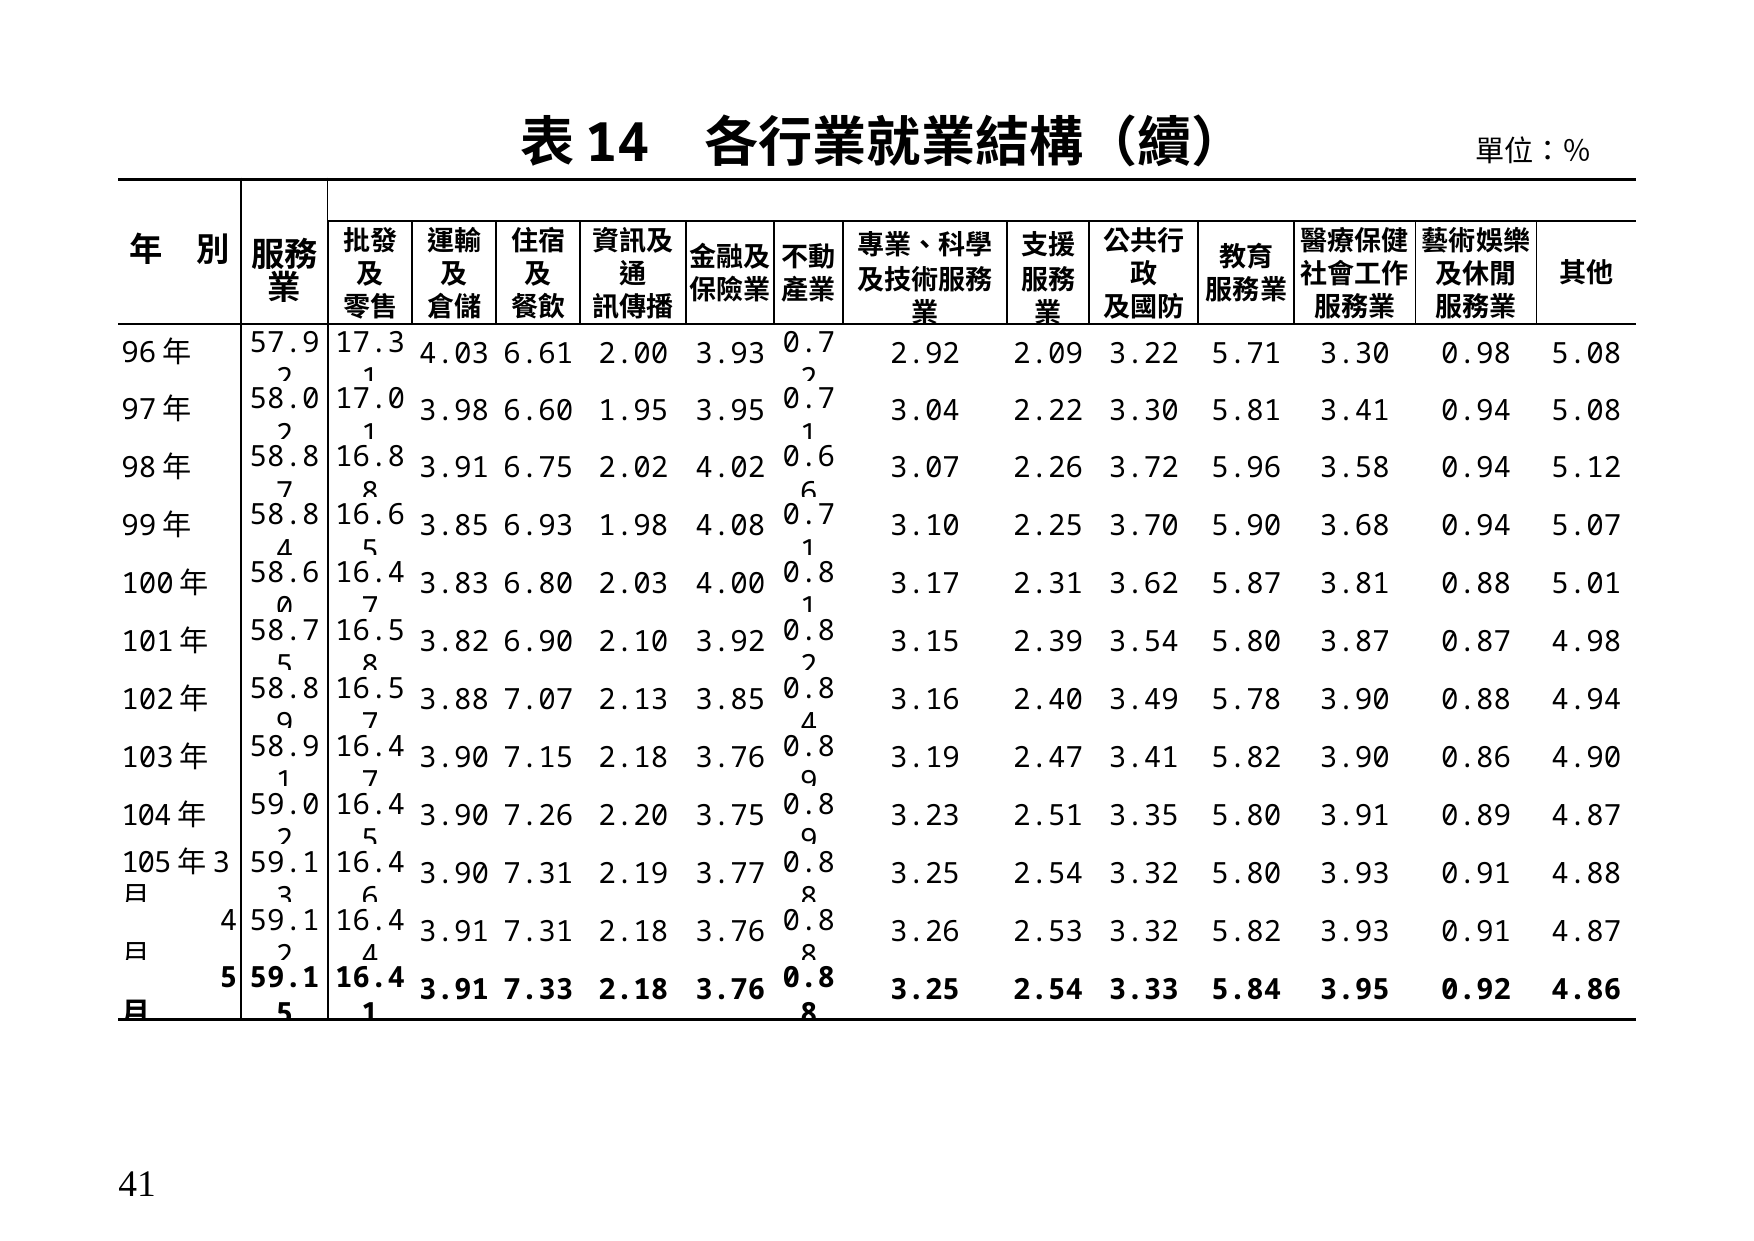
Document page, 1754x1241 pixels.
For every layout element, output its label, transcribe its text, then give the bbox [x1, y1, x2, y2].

table_cell 98年 [118, 438, 240, 496]
table_cell 59.02 [242, 786, 327, 844]
table_cell 3.25 [843, 960, 1007, 1017]
table_cell 16.44 [329, 902, 412, 959]
table_cell 3.17 [843, 554, 1007, 612]
table_cell 2.54 [1007, 844, 1089, 902]
table_cell 3.32 [1089, 902, 1198, 959]
table_cell 0.86 [1415, 728, 1536, 786]
table_cell 5.07 [1536, 496, 1636, 554]
table_cell 16.47 [329, 728, 412, 786]
table_cell 5.87 [1198, 554, 1294, 612]
table_cell 批發及 零售業 [329, 222, 411, 322]
table_cell 104年 [118, 786, 240, 844]
table_cell 3.75 [686, 786, 774, 844]
table_cell 17.01 [329, 380, 412, 438]
table_cell 3.15 [843, 612, 1007, 670]
table_cell 3.76 [686, 728, 774, 786]
table_header [328, 181, 1636, 220]
table_cell 2.18 [580, 728, 686, 786]
table_cell 3.68 [1294, 496, 1415, 554]
table_cell 0.66 [774, 438, 843, 496]
table_cell 3.81 [1294, 554, 1415, 612]
table_cell 7.26 [496, 786, 580, 844]
table_cell 58.91 [242, 728, 327, 786]
table_header 年 別 [118, 181, 240, 322]
table_cell 100年 [118, 554, 240, 612]
table_cell 7.31 [496, 902, 580, 959]
table_cell 3.91 [1294, 786, 1415, 844]
table_cell 0.87 [1415, 612, 1536, 670]
table_cell 0.88 [774, 844, 843, 902]
table_cell 3.95 [1294, 960, 1415, 1017]
table_cell 支援 服務業 [1008, 222, 1088, 322]
table_cell 7.15 [496, 728, 580, 786]
table_cell 3.85 [686, 670, 774, 728]
table_cell 58.89 [242, 670, 327, 728]
table_cell 5.80 [1198, 786, 1294, 844]
table_cell 5.80 [1198, 844, 1294, 902]
table_cell 3.93 [1294, 844, 1415, 902]
table_cell 99年 [118, 496, 240, 554]
table_cell 96年 [118, 325, 240, 380]
table_cell 16.57 [329, 670, 412, 728]
table_cell 16.65 [329, 496, 412, 554]
table_cell 3.26 [843, 902, 1007, 959]
table_cell 2.22 [1007, 380, 1089, 438]
table_cell 0.89 [1415, 786, 1536, 844]
table_cell 3.30 [1294, 325, 1415, 380]
table_cell 6.61 [496, 325, 580, 380]
table_cell 金融及 保險業 [687, 222, 773, 322]
table_cell 4.87 [1536, 902, 1636, 959]
table_cell 3.90 [412, 786, 496, 844]
table_cell 58.87 [242, 438, 327, 496]
table_cell 97年 [118, 380, 240, 438]
table_cell 2.18 [580, 902, 686, 959]
table_cell 3.90 [1294, 728, 1415, 786]
table_cell 4.98 [1536, 612, 1636, 670]
table_cell 3.30 [1089, 380, 1198, 438]
table_cell 4.03 [412, 325, 496, 380]
table_cell 7.07 [496, 670, 580, 728]
table_cell 3.41 [1294, 380, 1415, 438]
table_cell 101年 [118, 612, 240, 670]
table_cell 4.88 [1536, 844, 1636, 902]
table_cell 資訊及通 訊傳播業 [581, 222, 685, 322]
table_cell 3.91 [412, 960, 496, 1017]
table_cell 4.90 [1536, 728, 1636, 786]
table_cell 2.13 [580, 670, 686, 728]
table_cell 0.89 [774, 786, 843, 844]
table_cell 3.90 [412, 728, 496, 786]
table_cell 3.54 [1089, 612, 1198, 670]
table_cell 5.82 [1198, 902, 1294, 959]
table_cell 3.91 [412, 438, 496, 496]
table_cell 17.31 [329, 325, 412, 380]
table_cell 0.94 [1415, 438, 1536, 496]
table_cell 0.88 [774, 902, 843, 959]
table_cell 0.84 [774, 670, 843, 728]
table_cell 3.87 [1294, 612, 1415, 670]
table_cell 2.20 [580, 786, 686, 844]
table_cell 16.45 [329, 786, 412, 844]
table_cell 醫療保健 社會工作 服務業 [1295, 222, 1415, 322]
table_cell 6.60 [496, 380, 580, 438]
table_cell 3.19 [843, 728, 1007, 786]
table_cell 4.94 [1536, 670, 1636, 728]
table_cell 16.46 [329, 844, 412, 902]
table_cell 3.10 [843, 496, 1007, 554]
table_cell 0.94 [1415, 380, 1536, 438]
table_cell 0.71 [774, 496, 843, 554]
table_cell 0.91 [1415, 902, 1536, 959]
table_cell 2.47 [1007, 728, 1089, 786]
table_cell 7.31 [496, 844, 580, 902]
table_cell 5.08 [1536, 380, 1636, 438]
table_cell 2.51 [1007, 786, 1089, 844]
table_cell 3.85 [412, 496, 496, 554]
table_cell 4月 [118, 902, 240, 959]
table_cell 7.33 [496, 960, 580, 1017]
table_cell 4.08 [686, 496, 774, 554]
table_cell 0.72 [774, 325, 843, 380]
table_cell 5.12 [1536, 438, 1636, 496]
table_cell 2.26 [1007, 438, 1089, 496]
table_cell 5.78 [1198, 670, 1294, 728]
table_cell 3.70 [1089, 496, 1198, 554]
table_cell 0.88 [1415, 670, 1536, 728]
table_cell 藝術娛樂及休閒 服務業 [1416, 222, 1536, 322]
table_cell 6.75 [496, 438, 580, 496]
table_cell 16.58 [329, 612, 412, 670]
table_cell 0.71 [774, 380, 843, 438]
table_cell 2.03 [580, 554, 686, 612]
table_cell 16.88 [329, 438, 412, 496]
table_cell 6.80 [496, 554, 580, 612]
table_cell 2.18 [580, 960, 686, 1017]
table_cell 5.71 [1198, 325, 1294, 380]
table_cell 公共行政 及國防 [1090, 222, 1197, 322]
table_cell 3.91 [412, 902, 496, 959]
table_cell 3.41 [1089, 728, 1198, 786]
table_cell 3.58 [1294, 438, 1415, 496]
table_cell 其他 [1537, 222, 1636, 322]
table_cell 3.77 [686, 844, 774, 902]
table_cell 3.62 [1089, 554, 1198, 612]
table_cell 3.04 [843, 380, 1007, 438]
table_cell 3.23 [843, 786, 1007, 844]
table_cell 3.88 [412, 670, 496, 728]
table_cell 2.53 [1007, 902, 1089, 959]
table_cell 6.90 [496, 612, 580, 670]
table_cell 2.92 [843, 325, 1007, 380]
table_cell 2.40 [1007, 670, 1089, 728]
table_cell 0.98 [1415, 325, 1536, 380]
table_cell 16.47 [329, 554, 412, 612]
table_cell 59.13 [242, 844, 327, 902]
table_cell 3.16 [843, 670, 1007, 728]
subtitle 表14 各行業就業結構（續） 單位：％ [118, 99, 1636, 178]
table_cell 0.92 [1415, 960, 1536, 1017]
table_cell 4.00 [686, 554, 774, 612]
table_header [242, 181, 327, 220]
table_cell 2.54 [1007, 960, 1089, 1017]
table_cell 3.90 [1294, 670, 1415, 728]
table_cell 2.02 [580, 438, 686, 496]
table_cell 2.39 [1007, 612, 1089, 670]
table_cell 1.98 [580, 496, 686, 554]
table_cell 0.91 [1415, 844, 1536, 902]
table_cell 3.35 [1089, 786, 1198, 844]
table_cell 5.82 [1198, 728, 1294, 786]
table_cell 16.41 [329, 960, 412, 1017]
table_cell 3.76 [686, 960, 774, 1017]
table_cell 59.15 [242, 960, 327, 1017]
table_cell 2.00 [580, 325, 686, 380]
table_cell 58.60 [242, 554, 327, 612]
table_cell 3.72 [1089, 438, 1198, 496]
table_cell 3.82 [412, 612, 496, 670]
table_cell 59.12 [242, 902, 327, 959]
table_cell 3.22 [1089, 325, 1198, 380]
table_cell 住宿及 餐飲業 [497, 222, 579, 322]
table_cell 103年 [118, 728, 240, 786]
table_cell 3.49 [1089, 670, 1198, 728]
table_cell 5.80 [1198, 612, 1294, 670]
table_cell 3.32 [1089, 844, 1198, 902]
table_cell 4.02 [686, 438, 774, 496]
table_cell 3.07 [843, 438, 1007, 496]
table_cell 58.84 [242, 496, 327, 554]
table_cell 3.83 [412, 554, 496, 612]
table_cell 不動 產業 [775, 222, 842, 322]
table_cell 專業、科學 及技術服務業 [844, 222, 1006, 322]
table_cell 5.90 [1198, 496, 1294, 554]
table_cell 57.92 [242, 325, 327, 380]
table_cell 58.02 [242, 380, 327, 438]
table_cell 0.81 [774, 554, 843, 612]
table_cell 5.08 [1536, 325, 1636, 380]
table_cell 58.75 [242, 612, 327, 670]
table_cell 2.09 [1007, 325, 1089, 380]
table_cell 4.86 [1536, 960, 1636, 1017]
table_cell 3.92 [686, 612, 774, 670]
table_cell 2.10 [580, 612, 686, 670]
table_cell 5月 [118, 960, 240, 1017]
table_cell 教育 服務業 [1199, 222, 1293, 322]
table_cell 3.76 [686, 902, 774, 959]
table_cell 105年3月 [118, 844, 240, 902]
table_cell 5.84 [1198, 960, 1294, 1017]
table_cell 102年 [118, 670, 240, 728]
table_cell 0.94 [1415, 496, 1536, 554]
table_cell 1.95 [580, 380, 686, 438]
table_cell 3.98 [412, 380, 496, 438]
table_cell 2.31 [1007, 554, 1089, 612]
table_cell 3.33 [1089, 960, 1198, 1017]
table_cell 0.88 [774, 960, 843, 1017]
table_cell 5.96 [1198, 438, 1294, 496]
table_cell 3.25 [843, 844, 1007, 902]
table_cell 4.87 [1536, 786, 1636, 844]
table_cell 5.81 [1198, 380, 1294, 438]
table_cell 6.93 [496, 496, 580, 554]
table_cell 0.82 [774, 612, 843, 670]
table_cell 3.95 [686, 380, 774, 438]
table_cell 運輸及 倉儲業 [413, 222, 495, 322]
table_cell 3.93 [1294, 902, 1415, 959]
table_cell 2.19 [580, 844, 686, 902]
table_cell 5.01 [1536, 554, 1636, 612]
table_cell 0.88 [1415, 554, 1536, 612]
table_cell 0.89 [774, 728, 843, 786]
table_cell 服務業 [242, 220, 327, 322]
table_cell 3.90 [412, 844, 496, 902]
table_cell 2.25 [1007, 496, 1089, 554]
table_cell 3.93 [686, 325, 774, 380]
